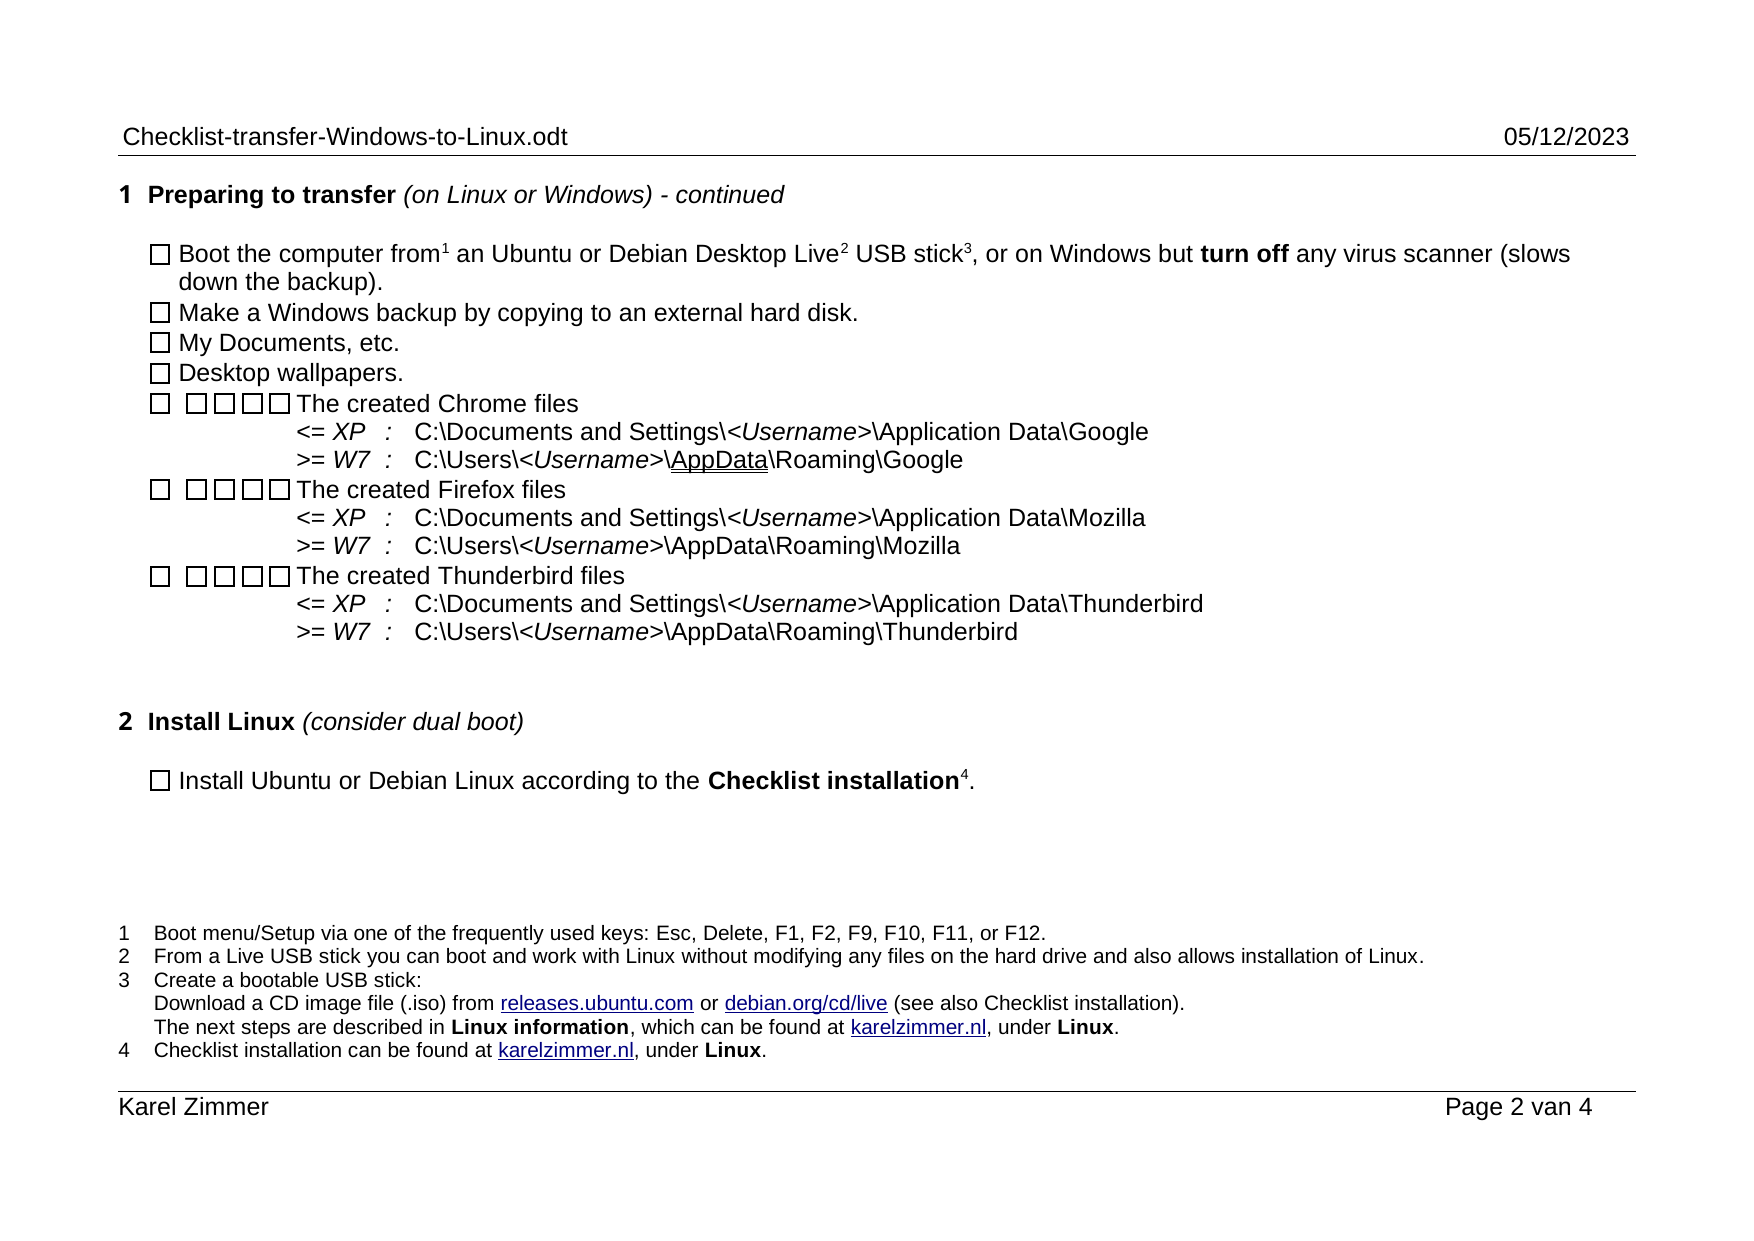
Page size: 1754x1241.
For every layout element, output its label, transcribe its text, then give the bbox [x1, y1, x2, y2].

table_cell [141, 475, 177, 561]
list Preparing to transfer (on Linux or Windows) - continued [118, 177, 1636, 211]
table_cell Desktop wallpapers. [177, 358, 1617, 388]
table_header Boot the computer from an Ubuntu or Debian Desktop Live USB stick, or on Windows but turn off any virus scanner (slows down the backup). [177, 239, 1617, 297]
table_cell The created Chrome files <= XP : C:\Documents and Settings\<Username>\Application Data\Google >= W7 : C:\Users\<Username>\AppData\Roaming\Google [177, 388, 1617, 475]
table_cell [141, 358, 177, 388]
table_cell The created Thunderbird files <= XP : C:\Documents and Settings\<Username>\Application Data\Thunderbird >= W7 : C:\Users\<Username>\AppData\Roaming\Thunderbird [177, 561, 1617, 647]
table_header [141, 765, 177, 796]
table_cell [141, 388, 177, 475]
table_cell Make a Windows backup by copying to an external hard disk. [177, 298, 1617, 328]
table_cell My Documents, etc. [177, 328, 1617, 358]
list Install Linux (consider dual boot) [118, 703, 1636, 737]
table_header Install Ubuntu or Debian Linux according to the Checklist installation. [177, 765, 1617, 796]
table_cell The created Firefox files <= XP : C:\Documents and Settings\<Username>\Application Data\Mozilla >= W7 : C:\Users\<Username>\AppData\Roaming\Mozilla [177, 475, 1617, 561]
table_header [141, 239, 177, 297]
table_cell [141, 328, 177, 358]
table_cell [141, 298, 177, 328]
table_cell [141, 561, 177, 647]
